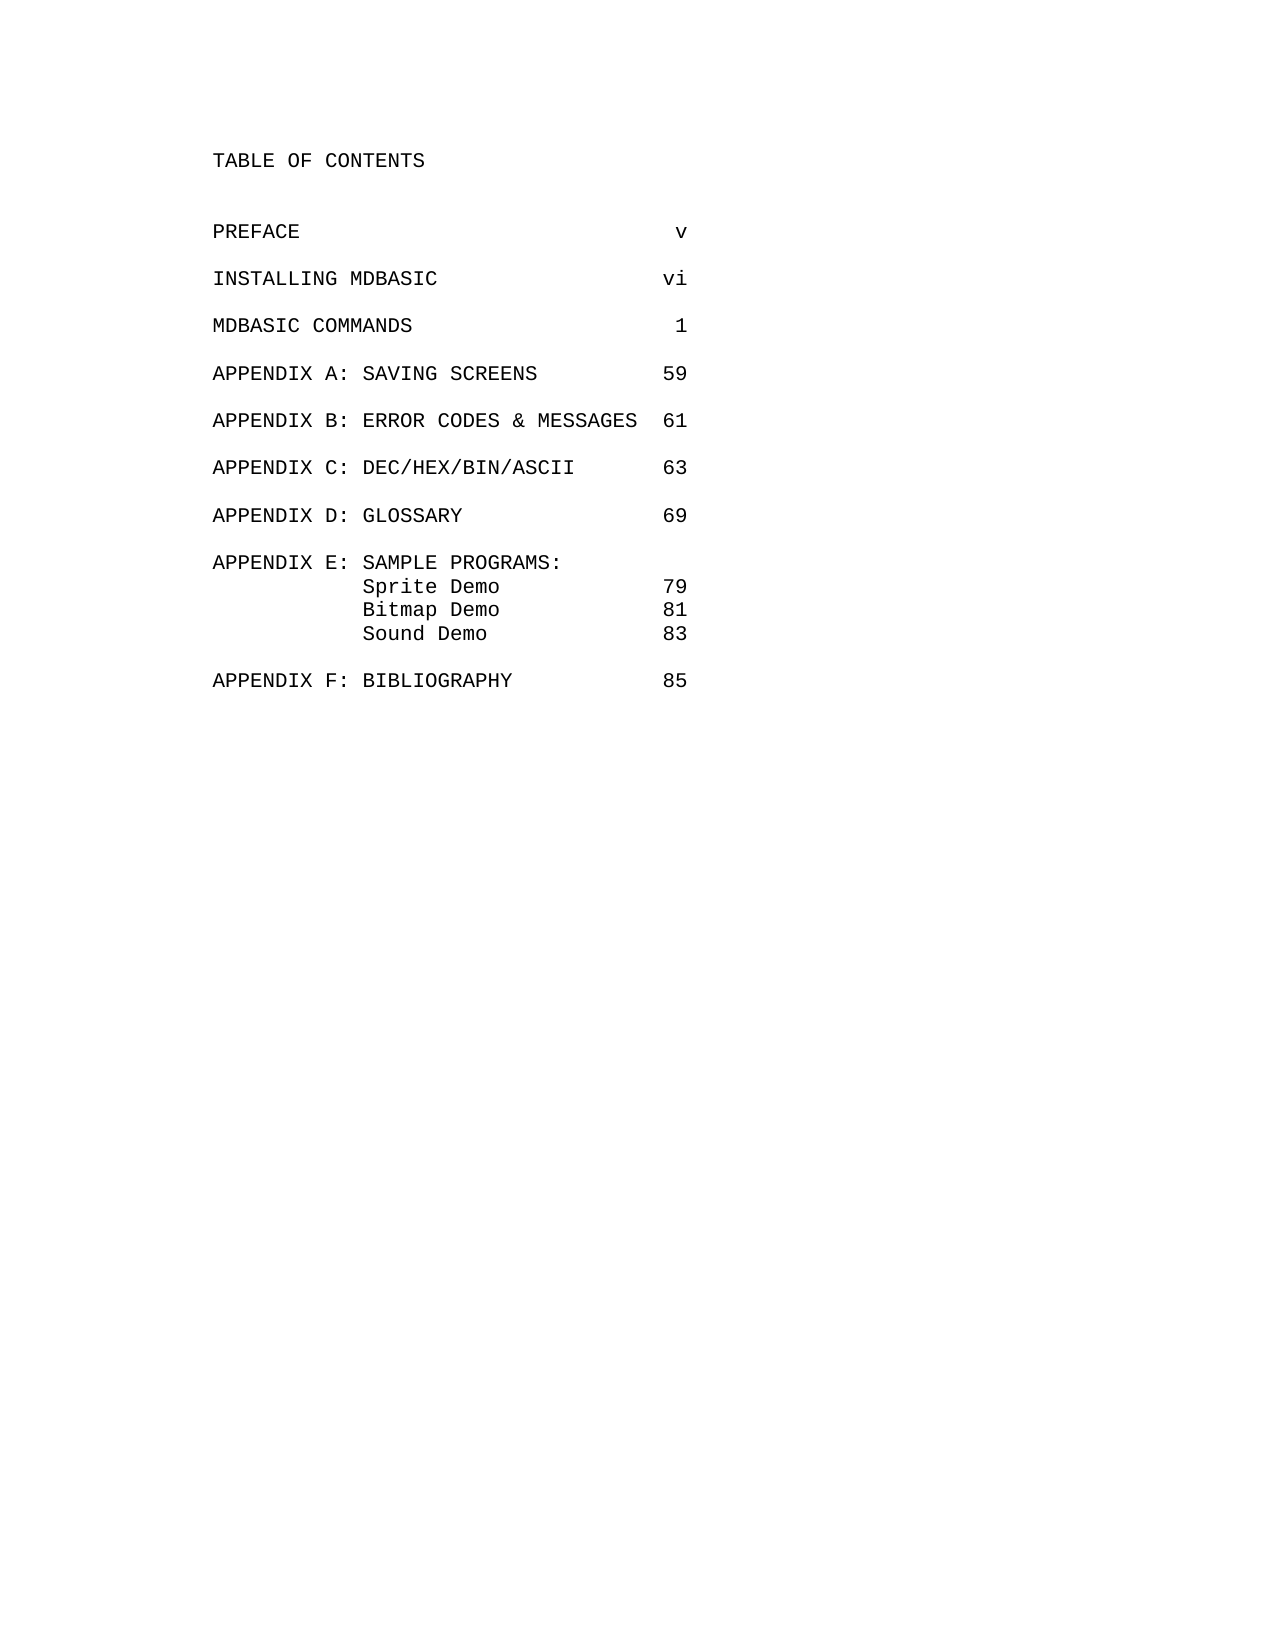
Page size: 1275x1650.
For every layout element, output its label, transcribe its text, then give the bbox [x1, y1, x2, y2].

text APPENDIX C: DEC/HEX/BIN/ASCII 63 [212, 457, 1031, 481]
text TABLE OF CONTENTS [212, 150, 1031, 174]
text INSTALLING MDBASIC vi [212, 268, 1031, 292]
text Bitmap Demo 81 [212, 599, 1031, 623]
text Sprite Demo 79 [212, 576, 1031, 599]
text PREFACE v [212, 221, 1031, 244]
text Sound Demo 83 [212, 623, 1031, 647]
text APPENDIX E: SAMPLE PROGRAMS: [212, 552, 1031, 576]
text APPENDIX F: BIBLIOGRAPHY 85 [212, 670, 1031, 694]
text APPENDIX B: ERROR CODES & MESSAGES 61 [212, 410, 1031, 434]
text APPENDIX A: SAVING SCREENS 59 [212, 363, 1031, 386]
text APPENDIX D: GLOSSARY 69 [212, 505, 1031, 528]
text MDBASIC COMMANDS 1 [212, 316, 1031, 339]
